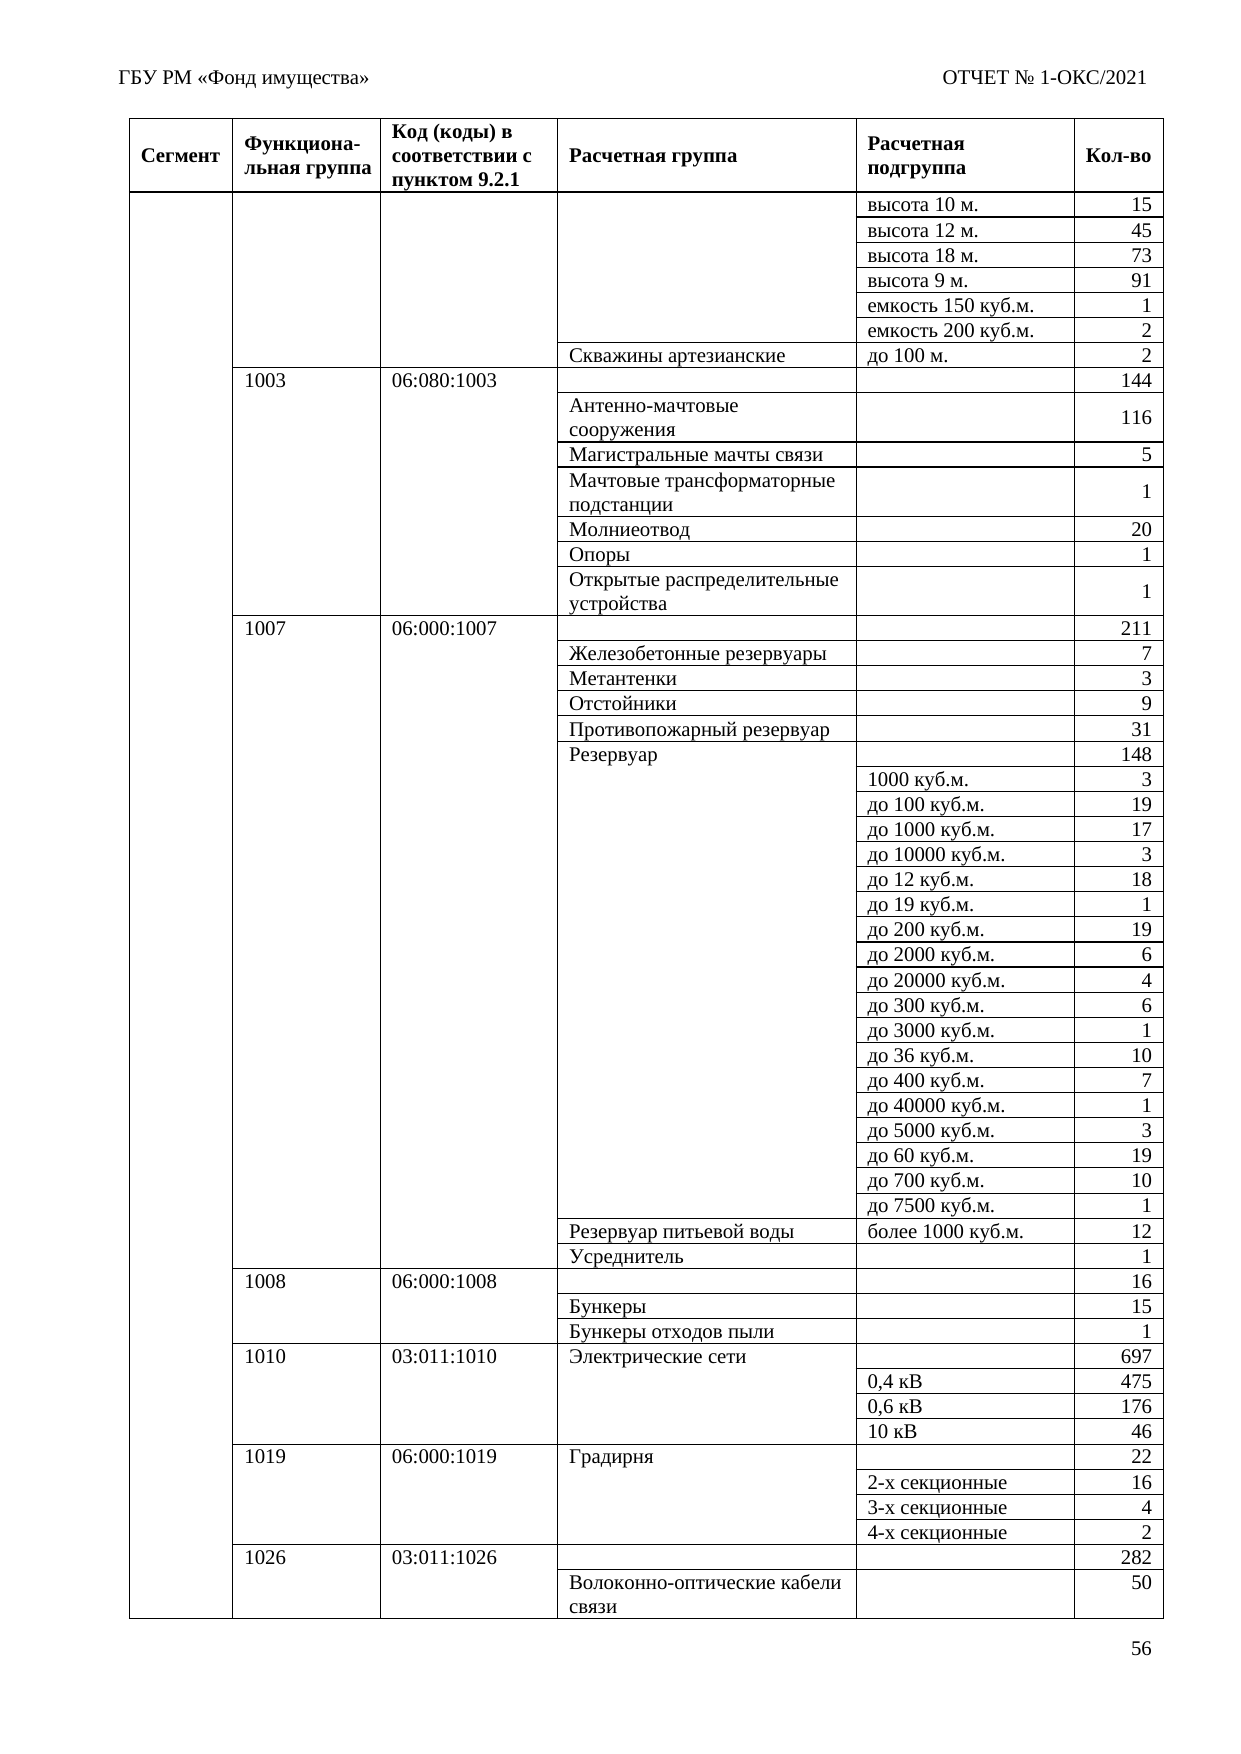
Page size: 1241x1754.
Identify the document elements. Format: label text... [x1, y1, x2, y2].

table_cell 2 [1075, 1520, 1163, 1544]
table_cell до 700 куб.м. [857, 1168, 1074, 1192]
table_cell высота 9 м. [857, 268, 1074, 292]
table_cell 116 [1075, 393, 1163, 441]
table_cell 475 [1075, 1369, 1163, 1393]
table_cell [857, 1319, 1074, 1343]
table_header Расчетная группа [558, 119, 856, 191]
table_cell 211 [1075, 616, 1163, 640]
table_header Сегмент [130, 119, 232, 191]
table_cell 2 [1075, 343, 1163, 367]
table_cell до 400 куб.м. [857, 1068, 1074, 1092]
table_cell [857, 1445, 1074, 1468]
table_cell [857, 1545, 1074, 1569]
table_cell 73 [1075, 243, 1163, 267]
table_cell до 300 куб.м. [857, 993, 1074, 1017]
table_cell Антенно-мачтовые сооружения [558, 393, 856, 441]
table_cell [857, 1244, 1074, 1268]
table_cell 1 [1075, 1319, 1163, 1343]
table_cell 4 [1075, 968, 1163, 992]
table_cell высота 18 м. [857, 243, 1074, 267]
table_cell 282 [1075, 1545, 1163, 1569]
table_cell 1026 [233, 1545, 380, 1618]
table_cell Опоры [558, 542, 856, 566]
table_cell Скважины артезианские [558, 343, 856, 367]
table_cell 50 [1075, 1570, 1163, 1618]
table_cell до 100 м. [857, 343, 1074, 367]
table_cell более 1000 куб.м. [857, 1219, 1074, 1243]
table_cell 1 [1075, 468, 1163, 516]
table_cell 15 [1075, 193, 1163, 216]
table_cell 1019 [233, 1445, 380, 1544]
table_cell 2 [1075, 318, 1163, 342]
table_cell [857, 1269, 1074, 1293]
table_cell 15 [1075, 1294, 1163, 1318]
table_cell [857, 742, 1074, 766]
table_cell [857, 443, 1074, 466]
table_cell 10 [1075, 1168, 1163, 1192]
table_cell [857, 517, 1074, 541]
table_cell [558, 1269, 856, 1293]
table_cell 1 [1075, 1244, 1163, 1268]
table_header Код (коды) в соответствии с пунктом 9.2.1 [381, 119, 557, 191]
table_cell 0,6 кВ [857, 1394, 1074, 1418]
table_cell [857, 1294, 1074, 1318]
table_cell 144 [1075, 368, 1163, 392]
table_cell 1010 [233, 1344, 380, 1443]
table_cell до 10000 куб.м. [857, 842, 1074, 866]
table_cell 17 [1075, 817, 1163, 841]
table_cell [857, 1344, 1074, 1368]
table_cell 06:000:1008 [381, 1269, 557, 1343]
table_cell 16 [1075, 1470, 1163, 1494]
table_cell 19 [1075, 792, 1163, 816]
table_cell до 3000 куб.м. [857, 1018, 1074, 1042]
table_cell до 36 куб.м. [857, 1043, 1074, 1067]
table_cell 1000 куб.м. [857, 767, 1074, 791]
table_cell до 100 куб.м. [857, 792, 1074, 816]
table_cell Резервуар питьевой воды [558, 1219, 856, 1243]
table_cell 10 [1075, 1043, 1163, 1067]
table_cell 16 [1075, 1269, 1163, 1293]
table_cell Бункеры отходов пыли [558, 1319, 856, 1343]
table_cell до 20000 куб.м. [857, 968, 1074, 992]
table_cell до 60 куб.м. [857, 1143, 1074, 1167]
table_cell Усреднитель [558, 1244, 856, 1268]
table_cell 1 [1075, 567, 1163, 615]
table_cell 3 [1075, 1118, 1163, 1142]
table_cell 06:080:1003 [381, 368, 557, 615]
table_cell [857, 542, 1074, 566]
table_cell Железобетонные резервуары [558, 641, 856, 665]
table_cell Бункеры [558, 1294, 856, 1318]
table_cell [558, 1545, 856, 1569]
table_cell до 200 куб.м. [857, 917, 1074, 941]
table_cell 1 [1075, 1018, 1163, 1042]
table_cell 1007 [233, 616, 380, 1268]
table_cell 46 [1075, 1419, 1163, 1443]
table_cell Открытые распределительные устройства [558, 567, 856, 615]
table_cell Магистральные мачты связи [558, 443, 856, 466]
table_cell 19 [1075, 1143, 1163, 1167]
table_cell высота 12 м. [857, 218, 1074, 242]
table_cell Отстойники [558, 691, 856, 715]
table_cell 03:011:1026 [381, 1545, 557, 1618]
table_cell [857, 368, 1074, 392]
table_cell [381, 193, 557, 367]
table_cell [857, 468, 1074, 516]
table_cell до 19 куб.м. [857, 892, 1074, 916]
table_cell высота 10 м. [857, 193, 1074, 216]
table_cell 176 [1075, 1394, 1163, 1418]
table_cell 4 [1075, 1495, 1163, 1519]
table_cell 4-х секционные [857, 1520, 1074, 1544]
table_cell до 40000 куб.м. [857, 1093, 1074, 1117]
table_cell 12 [1075, 1219, 1163, 1243]
table_cell до 2000 куб.м. [857, 943, 1074, 966]
table_cell [857, 716, 1074, 741]
table_cell Градирня [558, 1445, 856, 1544]
table_cell до 7500 куб.м. [857, 1194, 1074, 1217]
table_cell 45 [1075, 218, 1163, 242]
table_cell 19 [1075, 917, 1163, 941]
table_cell [857, 1570, 1074, 1618]
table_cell 06:000:1019 [381, 1445, 557, 1544]
table_cell до 1000 куб.м. [857, 817, 1074, 841]
table_cell Противопожарный резервуар [558, 716, 856, 741]
table_cell [857, 666, 1074, 690]
table_cell [130, 193, 232, 1618]
table_cell 1003 [233, 368, 380, 615]
table_cell 1 [1075, 892, 1163, 916]
table_cell 2-х секционные [857, 1470, 1074, 1494]
table_cell до 12 куб.м. [857, 867, 1074, 891]
table_cell 6 [1075, 993, 1163, 1017]
table_cell 10 кВ [857, 1419, 1074, 1443]
table_cell 1 [1075, 1194, 1163, 1217]
table_cell 0,4 кВ [857, 1369, 1074, 1393]
table_cell до 5000 куб.м. [857, 1118, 1074, 1142]
table_cell Волоконно-оптические кабели связи [558, 1570, 856, 1618]
table_cell 1008 [233, 1269, 380, 1343]
table_cell [857, 641, 1074, 665]
table_cell 03:011:1010 [381, 1344, 557, 1443]
table_cell [857, 393, 1074, 441]
table_cell [857, 567, 1074, 615]
table_cell [558, 368, 856, 392]
table_cell Электрические сети [558, 1344, 856, 1443]
table_cell 22 [1075, 1445, 1163, 1468]
table_cell 18 [1075, 867, 1163, 891]
table_cell [857, 691, 1074, 715]
table_cell [558, 616, 856, 640]
table_header Кол-во [1075, 119, 1163, 191]
table_cell [233, 193, 380, 367]
table_header Расчетная подгруппа [857, 119, 1074, 191]
table_cell 697 [1075, 1344, 1163, 1368]
table_cell 5 [1075, 443, 1163, 466]
table_cell 3-х секционные [857, 1495, 1074, 1519]
table_cell емкость 200 куб.м. [857, 318, 1074, 342]
table_cell 7 [1075, 641, 1163, 665]
table_cell 20 [1075, 517, 1163, 541]
table_cell 1 [1075, 542, 1163, 566]
table_cell [857, 616, 1074, 640]
table_cell 91 [1075, 268, 1163, 292]
table_cell 3 [1075, 842, 1163, 866]
table_cell [558, 193, 856, 342]
table_cell Молниеотвод [558, 517, 856, 541]
table_cell Метантенки [558, 666, 856, 690]
table_cell 31 [1075, 716, 1163, 741]
table_cell 148 [1075, 742, 1163, 766]
table_cell 3 [1075, 767, 1163, 791]
table_cell 1 [1075, 293, 1163, 317]
table_cell емкость 150 куб.м. [857, 293, 1074, 317]
table_cell Мачтовые трансформаторные подстанции [558, 468, 856, 516]
table_cell 1 [1075, 1093, 1163, 1117]
table_cell 7 [1075, 1068, 1163, 1092]
table_header Функциона-льная группа [233, 119, 380, 191]
table_cell 6 [1075, 943, 1163, 966]
table_cell Резервуар [558, 742, 856, 1217]
table_cell 3 [1075, 666, 1163, 690]
table_cell 9 [1075, 691, 1163, 715]
table_cell 06:000:1007 [381, 616, 557, 1268]
